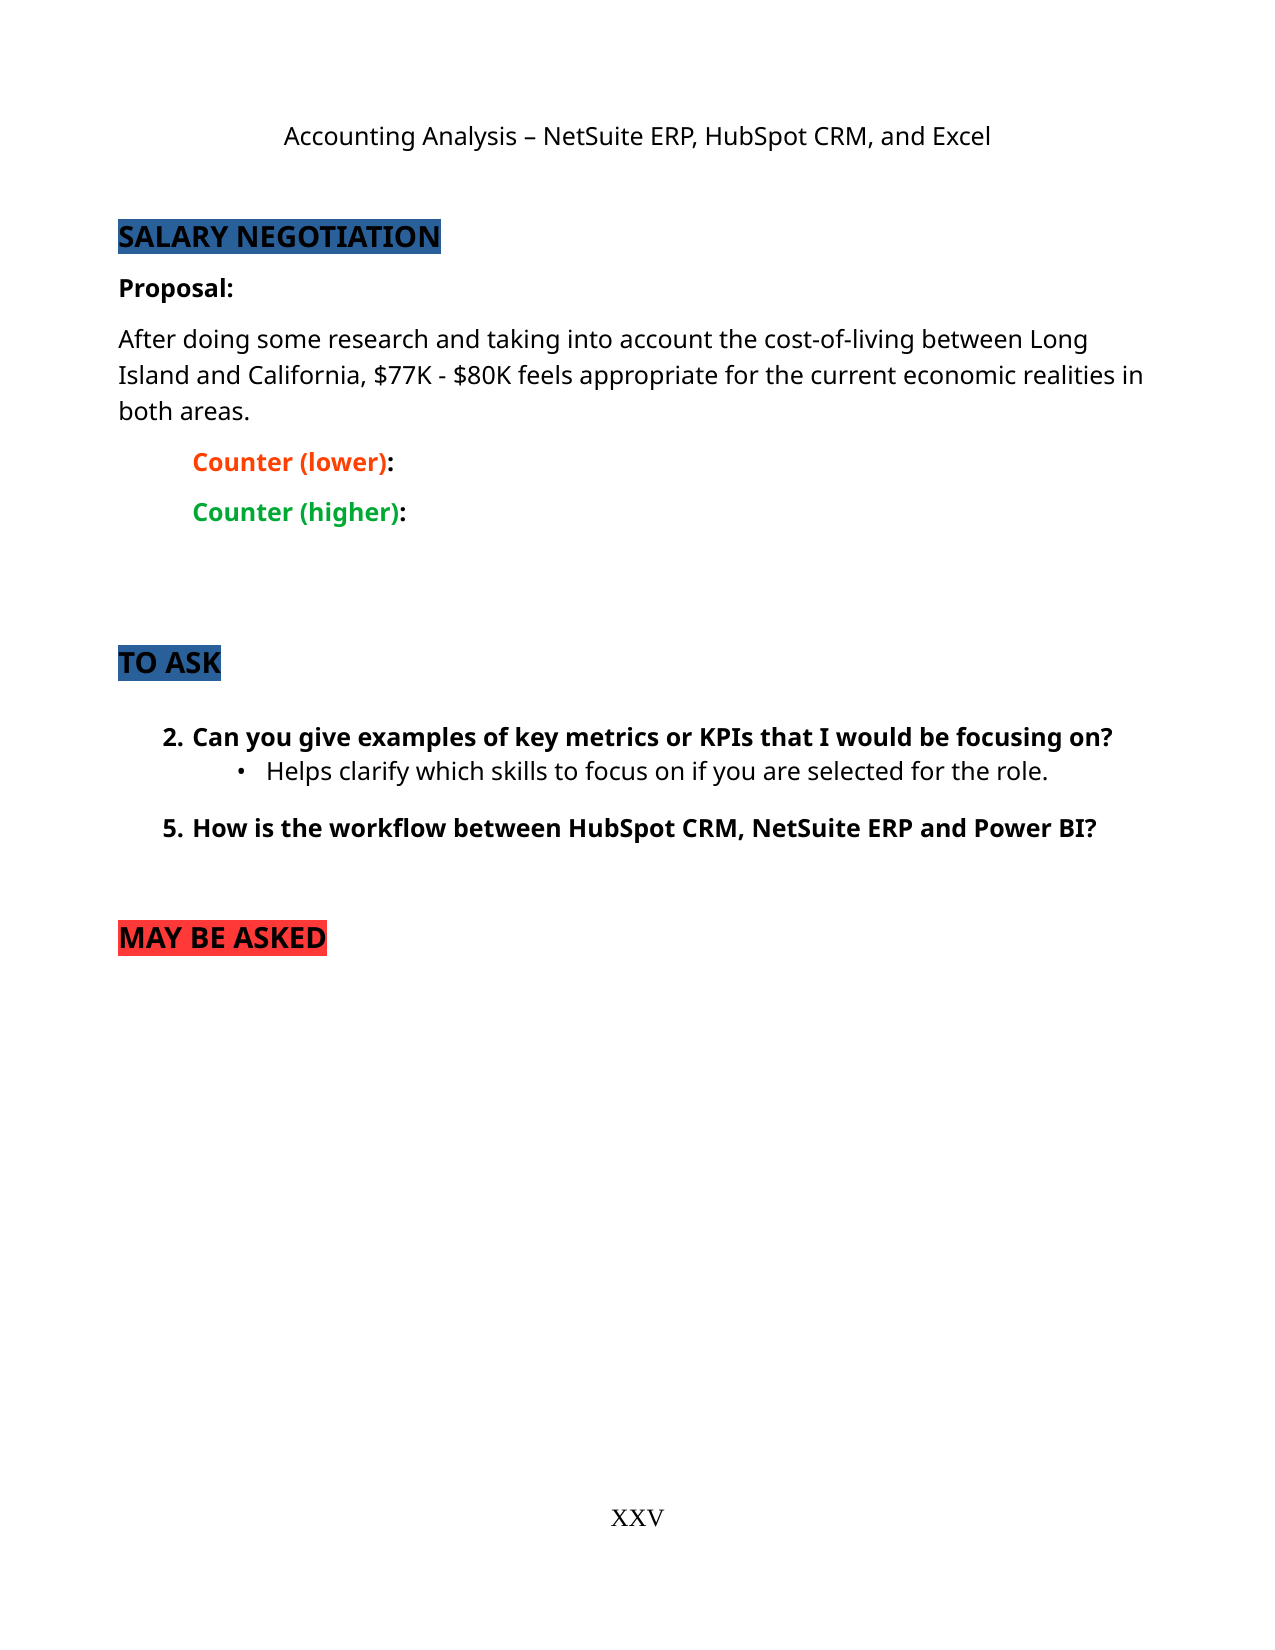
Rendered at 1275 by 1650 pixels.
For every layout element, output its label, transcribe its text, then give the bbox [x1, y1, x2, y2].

text TO ASK [118, 645, 1157, 681]
text SALARY NEGOTIATION [118, 218, 1157, 254]
list Helps clarify which skills to focus on if you are selected for the role. [236, 753, 1157, 787]
list Can you give examples of key metrics or KPIs that I would be focusing on? [162, 721, 1157, 753]
text MAY BE ASKED [118, 920, 1157, 956]
text Counter (higher): [118, 493, 1157, 529]
text Counter (lower): [118, 442, 1157, 478]
text After doing some research and taking into account the cost-of-living between Long Island and California, $77K - $80K feels appropriate for the current economic realities in both areas. [118, 320, 1157, 428]
text Proposal: [118, 269, 1157, 305]
list How is the workflow between HubSpot CRM, NetSuite ERP and Power BI? [162, 812, 1157, 844]
